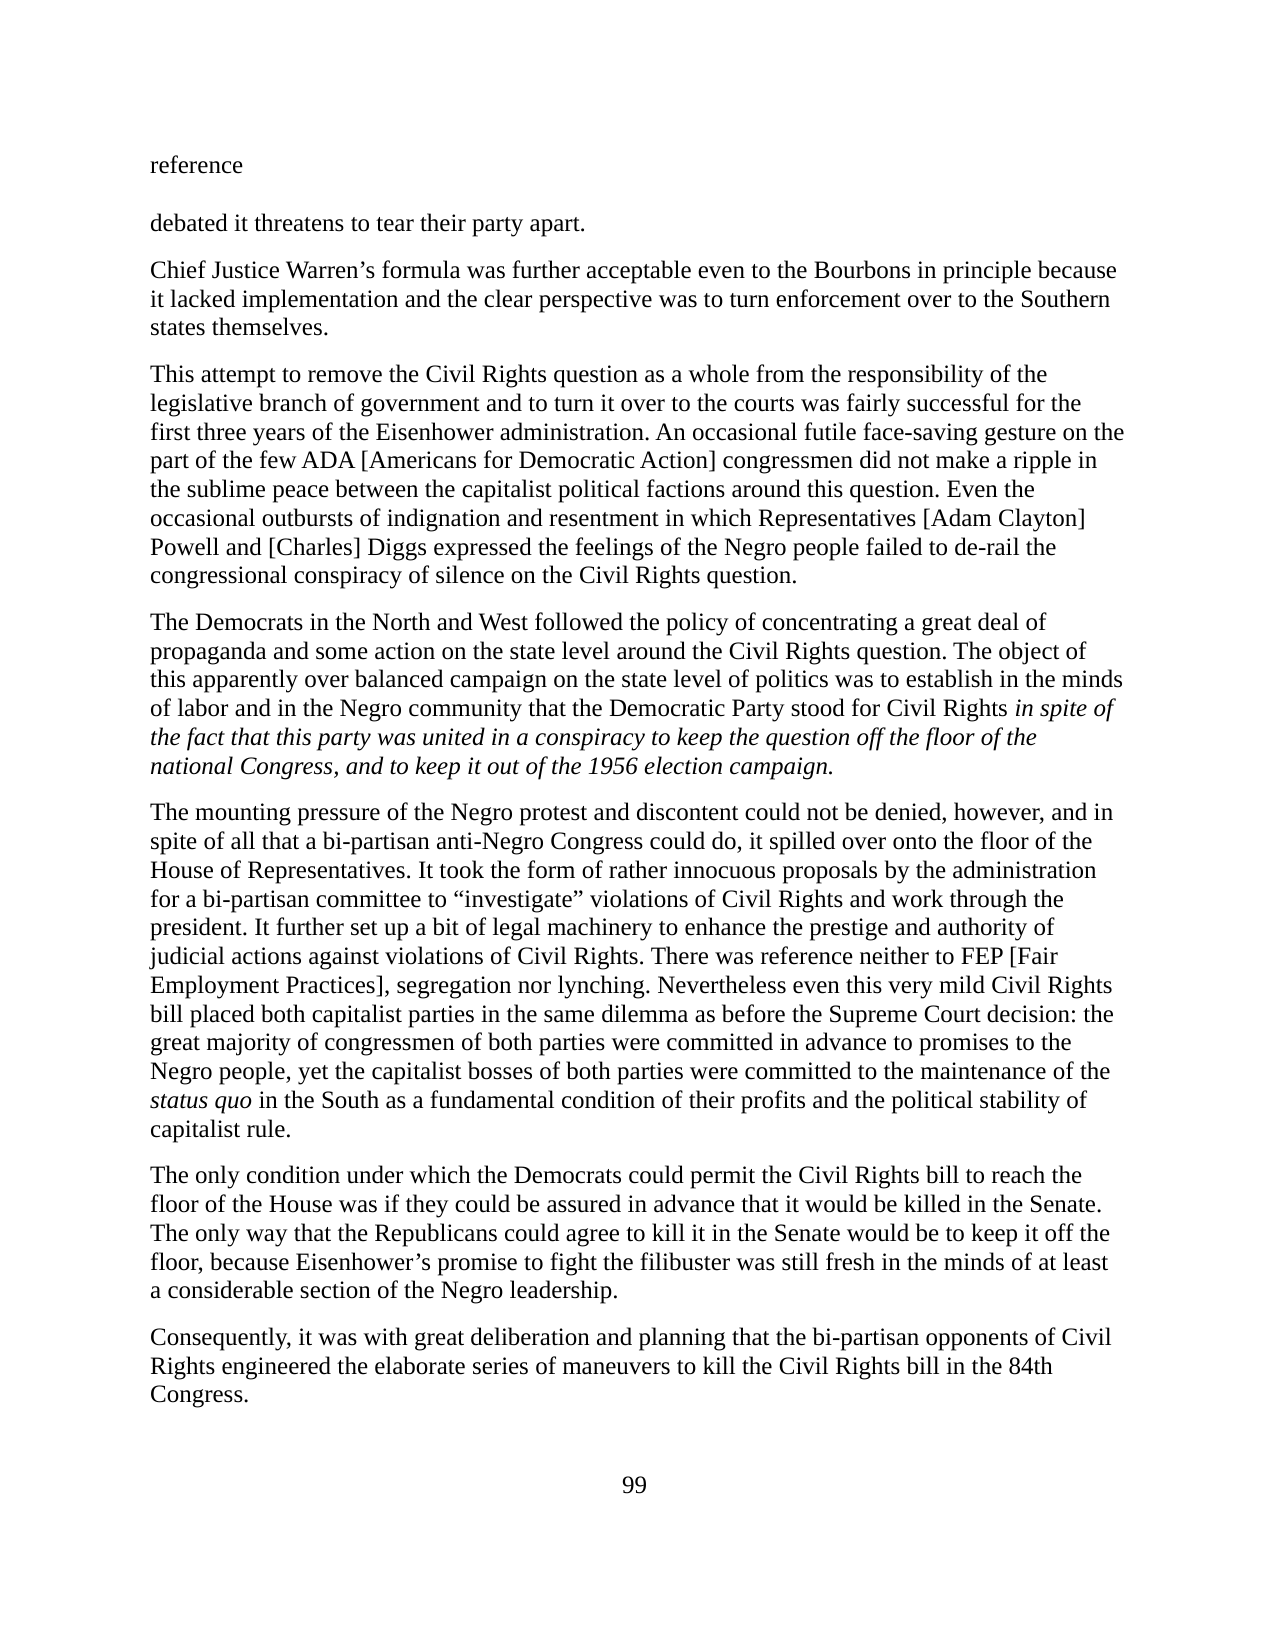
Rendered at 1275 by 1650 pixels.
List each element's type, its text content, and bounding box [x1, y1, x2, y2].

text debated it threatens to tear their party apart. [150, 208, 1125, 237]
text The only condition under which the Democrats could permit the Civil Rights bill to reach the floor of the House was if they could be assured in advance that it would be killed in the Senate. The only way that the Republicans could agree to kill it in the Senate would be to keep it off the floor, because Eisenhower’s promise to fight the filibuster was still fresh in the minds of at least a considerable section of the Negro leadership. [150, 1160, 1125, 1304]
text The mounting pressure of the Negro protest and discontent could not be denied, however, and in spite of all that a bi-partisan anti-Negro Congress could do, it spilled over onto the floor of the House of Representatives. It took the form of rather innocuous proposals by the administration for a bi-partisan committee to “investigate” violations of Civil Rights and work through the president. It further set up a bit of legal machinery to enhance the prestige and authority of judicial actions against violations of Civil Rights. There was reference neither to FEP [Fair Employment Practices], segregation nor lynching. Nevertheless even this very mild Civil Rights bill placed both capitalist parties in the same dilemma as before the Supreme Court decision: the great majority of congressmen of both parties were committed in advance to promises to the Negro people, yet the capitalist bosses of both parties were committed to the maintenance of the status quo in the South as a fundamental condition of their profits and the political stability of capitalist rule. [150, 797, 1125, 1142]
text Consequently, it was with great deliberation and planning that the bi-partisan opponents of Civil Rights engineered the elaborate series of maneuvers to kill the Civil Rights bill in the 84th Congress. [150, 1322, 1125, 1408]
text This attempt to remove the Civil Rights question as a whole from the responsibility of the legislative branch of government and to turn it over to the courts was fairly successful for the first three years of the Eisenhower administration. An occasional futile face-saving gesture on the part of the few ADA [Americans for Democratic Action] congressmen did not make a ripple in the sublime peace between the capitalist political factions around this question. Even the occasional outbursts of indignation and resentment in which Representatives [Adam Clayton] Powell and [Charles] Diggs expressed the feelings of the Negro people failed to de-rail the congressional conspiracy of silence on the Civil Rights question. [150, 359, 1125, 589]
text The Democrats in the North and West followed the policy of concentrating a great deal of propaganda and some action on the state level around the Civil Rights question. The object of this apparently over balanced campaign on the state level of politics was to establish in the minds of labor and in the Negro community that the Democratic Party stood for Civil Rights in spite of the fact that this party was united in a conspiracy to keep the question off the floor of the national Congress, and to keep it out of the 1956 election campaign. [150, 607, 1125, 779]
text Chief Justice Warren’s formula was further acceptable even to the Bourbons in principle because it lacked implementation and the clear perspective was to turn enforcement over to the Southern states themselves. [150, 255, 1125, 341]
